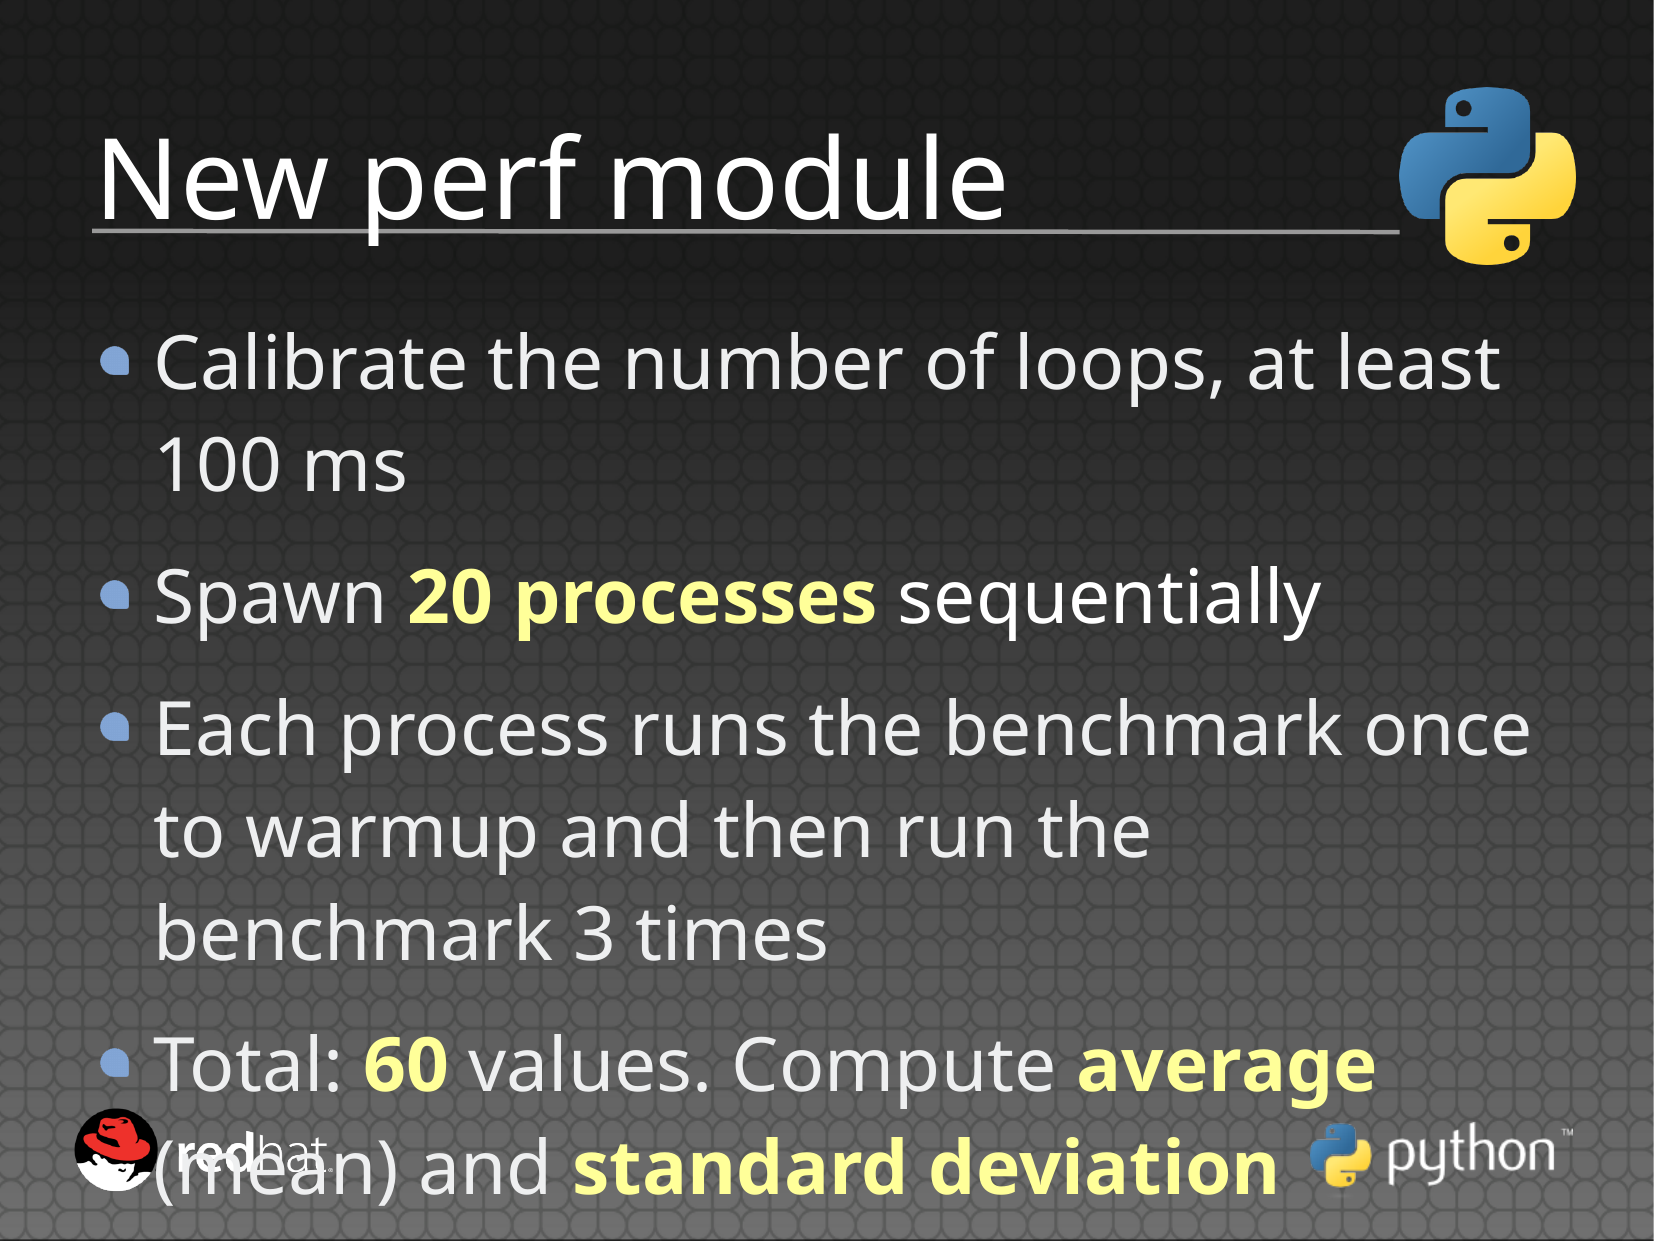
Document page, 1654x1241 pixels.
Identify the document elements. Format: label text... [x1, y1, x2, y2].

picture [0, 0, 1654, 1241]
list Calibrate the number of loops, at least 100 ms Spawn 20 processes sequentially Each process runs the benchmark once to warmup and then run the benchmark 3 times Total: 60 values. Compute average (mean) and standard deviation [82, 309, 1571, 1060]
title New perf module [94, 100, 1426, 251]
